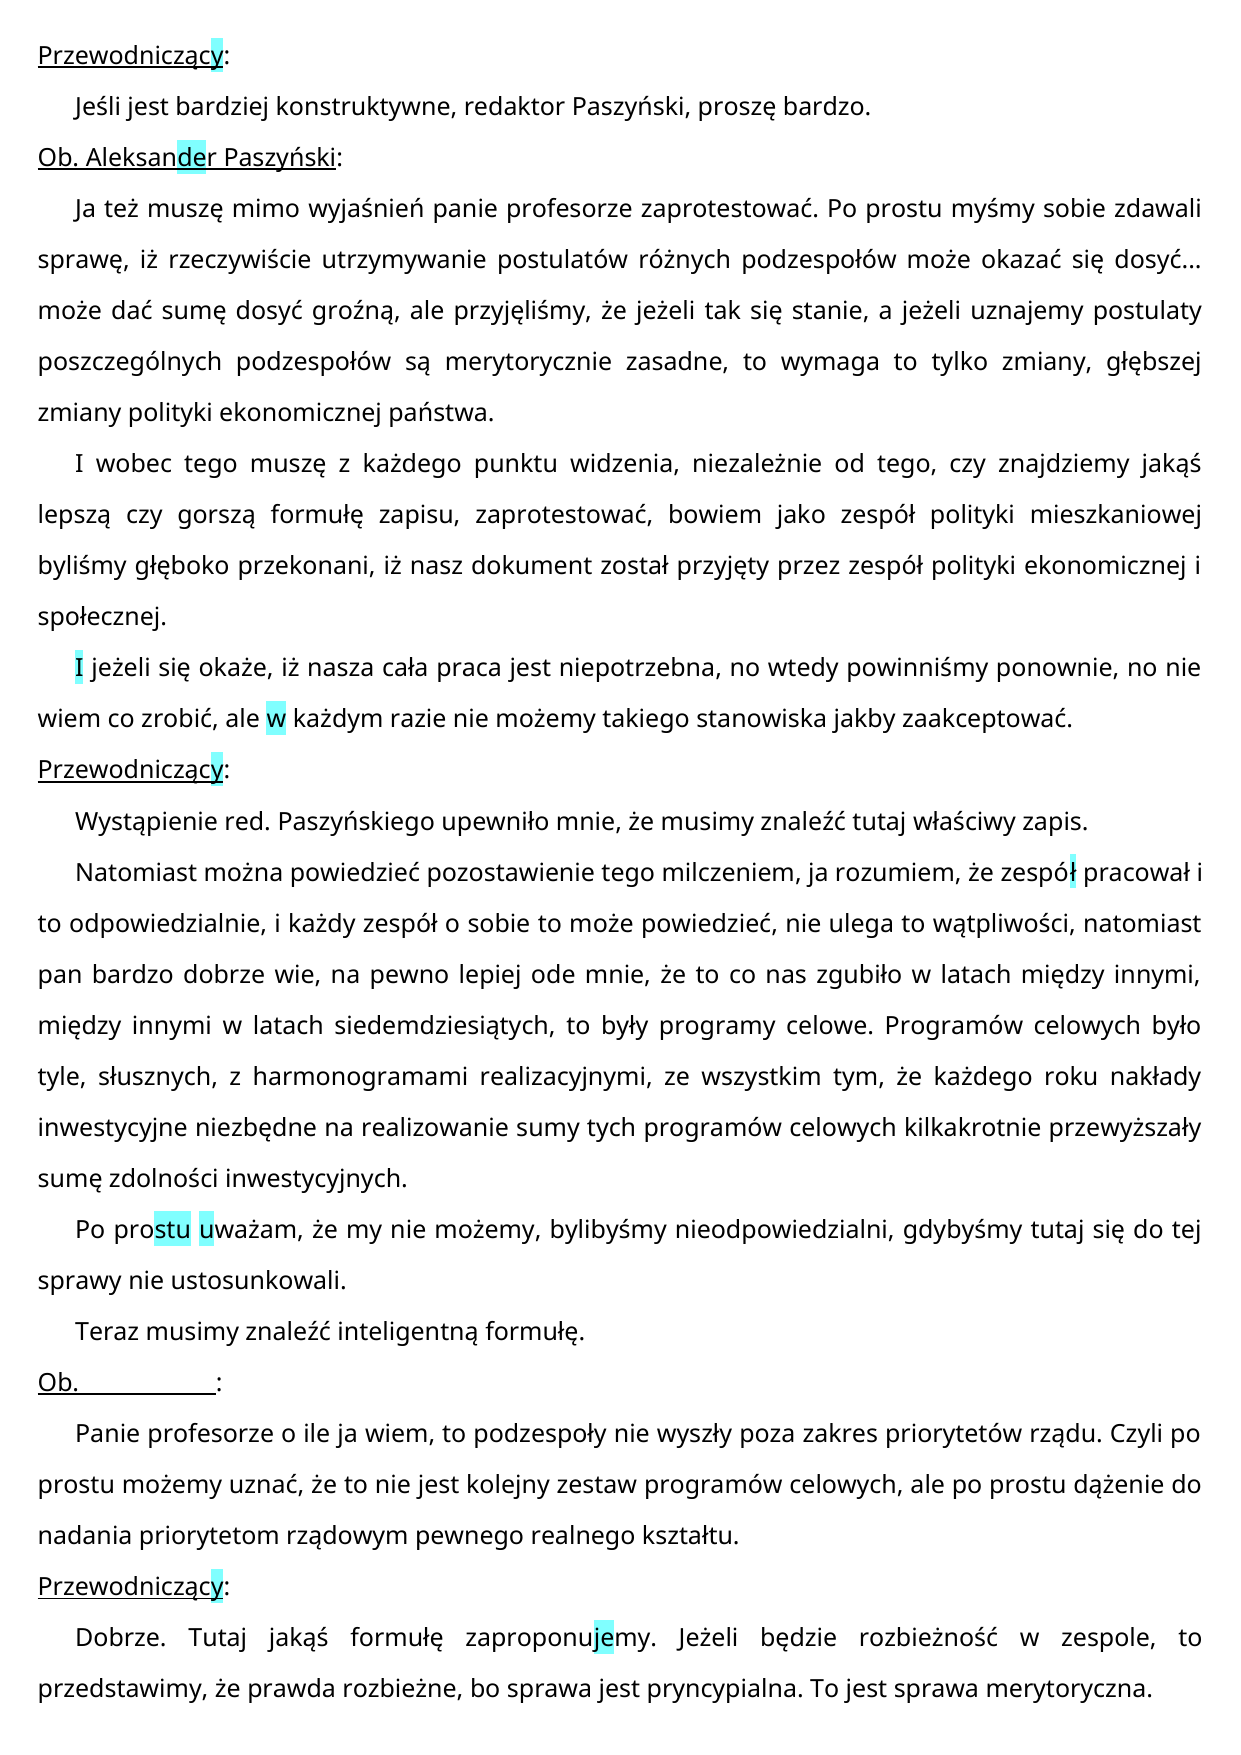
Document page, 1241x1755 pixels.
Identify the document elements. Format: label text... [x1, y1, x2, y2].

text Przewodniczący: [37, 752, 1203, 786]
text Wystąpienie red. Paszyńskiego upewniło mnie, że musimy znaleźć tutaj właściwy zapis. [37, 803, 1203, 837]
text I jeżeli się okaże, iż nasza cała praca jest niepotrzebna, no wtedy powinniśmy ponownie, no nie wiem co zrobić, ale w każdym razie nie możemy takiego stanowiska jakby zaakceptować. [37, 650, 1203, 735]
text Ob. : [37, 1364, 1203, 1399]
text I wobec tego muszę z każdego punktu widzenia, niezależnie od tego, czy znajdziemy jakąś lepszą czy gorszą formułę zapisu, zaprotestować, bowiem jako zespół polityki mieszkaniowej byliśmy głęboko przekonani, iż nasz dokument został przyjęty przez zespół polityki ekonomicznej i społecznej. [37, 446, 1203, 633]
text Po prostu uważam, że my nie możemy, bylibyśmy nieodpowiedzialni, gdybyśmy tutaj się do tej sprawy nie ustosunkowali. [37, 1211, 1203, 1297]
text Panie profesorze o ile ja wiem, to podzespoły nie wyszły poza zakres priorytetów rządu. Czyli po prostu możemy uznać, że to nie jest kolejny zestaw programów celowych, ale po prostu dążenie do nadania priorytetom rządowym pewnego realnego kształtu. [37, 1416, 1203, 1552]
text Dobrze. Tutaj jakąś formułę zaproponujemy. Jeżeli będzie rozbieżność w zespole, to przedstawimy, że prawda rozbieżne, bo sprawa jest pryncypialna. To jest sprawa merytoryczna. [37, 1620, 1203, 1705]
text Ja też muszę mimo wyjaśnień panie profesorze zaprotestować. Po prostu myśmy sobie zdawali sprawę, iż rzeczywiście utrzymywanie postulatów różnych podzespołów może okazać się dosyć... może dać sumę dosyć groźną, ale przyjęliśmy, że jeżeli tak się stanie, a jeżeli uznajemy postulaty poszczególnych podzespołów są merytorycznie zasadne, to wymaga to tylko zmiany, głębszej zmiany polityki ekonomicznej państwa. [37, 191, 1203, 429]
text Ob. Aleksander Paszyński: [37, 139, 1203, 174]
text Przewodniczący: [37, 1569, 1203, 1603]
text Teraz musimy znaleźć inteligentną formułę. [37, 1313, 1203, 1348]
text Przewodniczący: [37, 37, 1203, 72]
text Natomiast można powiedzieć pozostawienie tego milczeniem, ja rozumiem, że zespół pracował i to odpowiedzialnie, i każdy zespół o sobie to może powiedzieć, nie ulega to wątpliwości, natomiast pan bardzo dobrze wie, na pewno lepiej ode mnie, że to co nas zgubiło w latach między innymi, między innymi w latach siedemdziesiątych, to były programy celowe. Programów celowych było tyle, słusznych, z harmonogramami realizacyjnymi, ze wszystkim tym, że każdego roku nakłady inwestycyjne niezbędne na realizowanie sumy tych programów celowych kilkakrotnie przewyższały sumę zdolności inwestycyjnych. [37, 854, 1203, 1194]
text Jeśli jest bardziej konstruktywne, redaktor Paszyński, proszę bardzo. [37, 88, 1203, 123]
